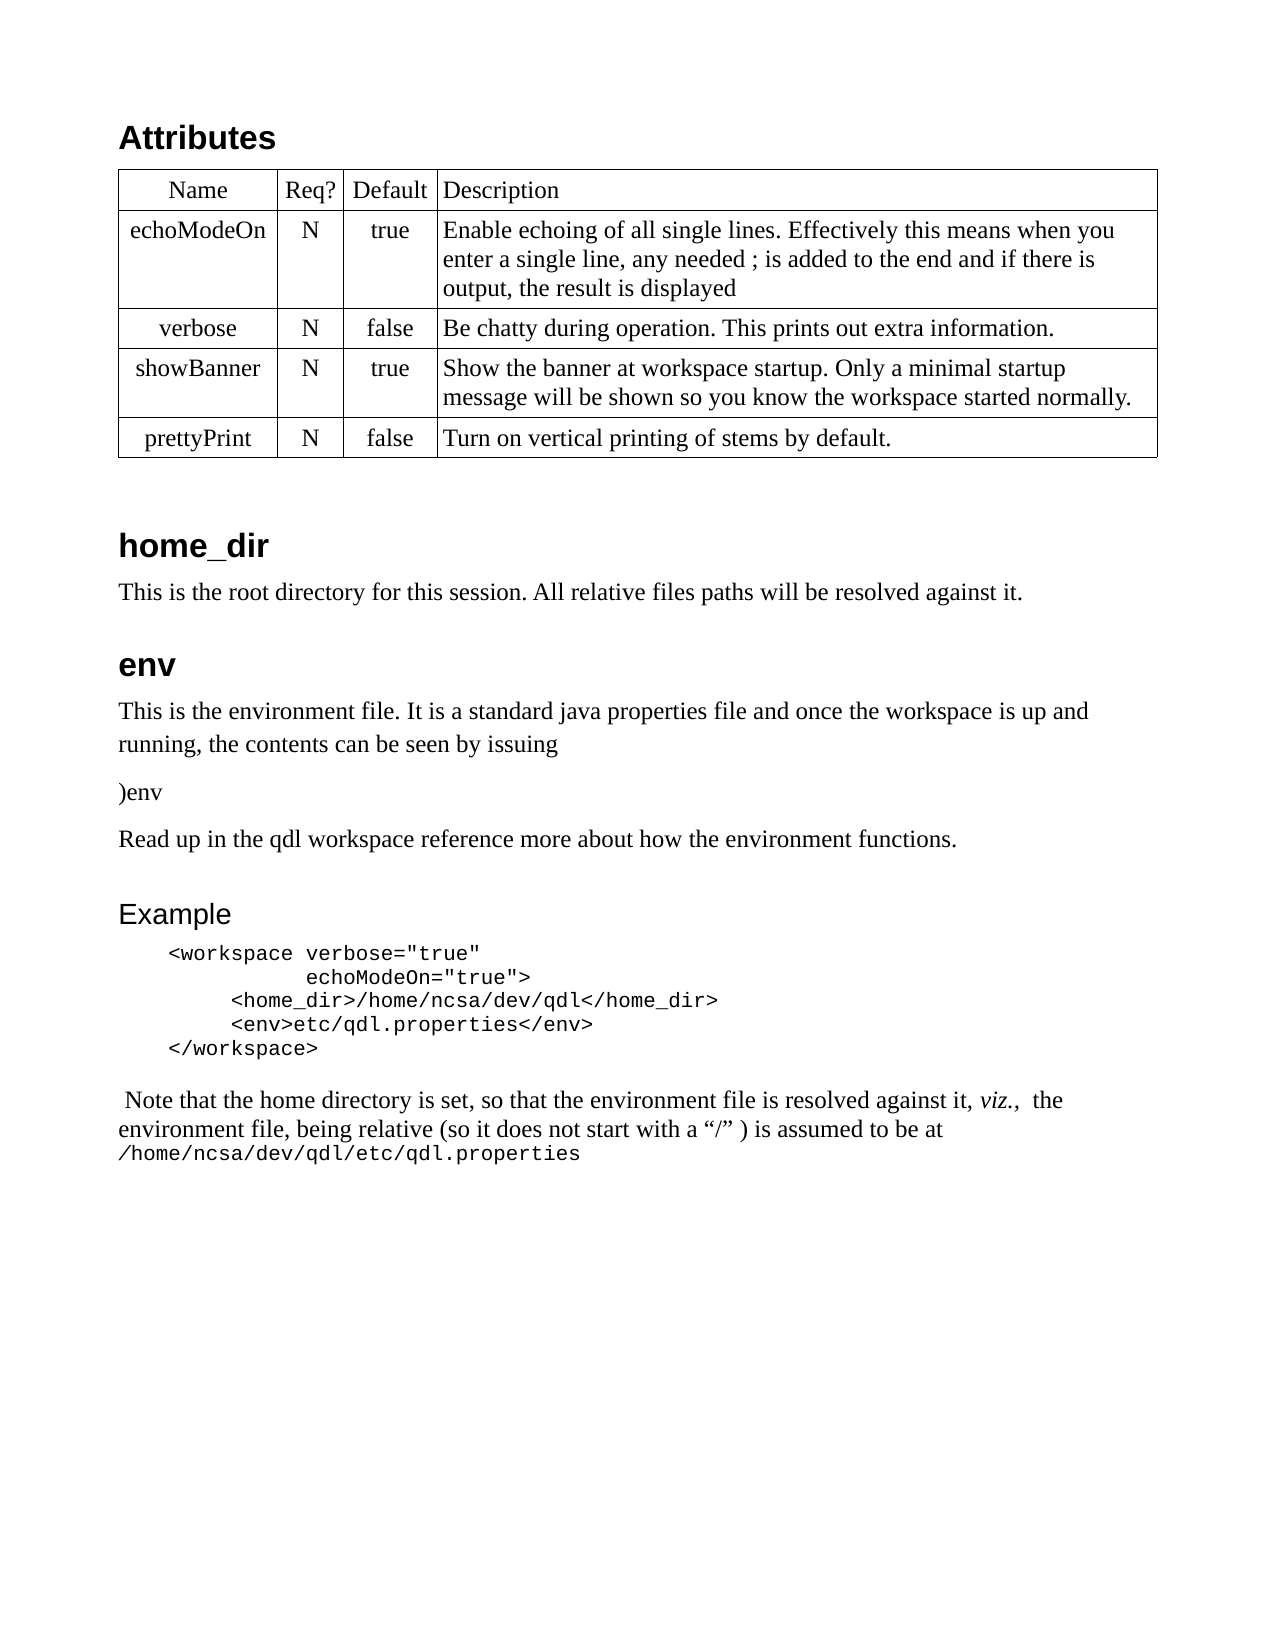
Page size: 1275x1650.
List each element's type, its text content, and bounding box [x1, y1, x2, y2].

table_header Default [344, 170, 437, 209]
table_cell true [344, 349, 437, 417]
subtitle Attributes [118, 118, 1157, 157]
subtitle Example [118, 897, 1157, 931]
table_header Req? [278, 170, 343, 209]
table_cell verbose [119, 309, 277, 348]
text </workspace> [118, 1038, 1157, 1085]
subtitle home_dir [118, 526, 1157, 564]
table_cell echoModeOn [119, 211, 277, 307]
table_cell N [278, 211, 343, 307]
table_cell false [344, 309, 437, 348]
table_cell prettyPrint [119, 418, 277, 457]
text This is the environment file. It is a standard java properties file and once the workspace is up and running, the contents can be seen by issuing [118, 696, 1157, 758]
text <workspace verbose="true" [118, 943, 1157, 967]
table_cell Enable echoing of all single lines. Effectively this means when you enter a single line, any needed ; is added to the end and if there is output, the result is displayed [438, 211, 1157, 307]
table_header Name [119, 170, 277, 209]
table_cell false [344, 418, 437, 457]
table_cell true [344, 211, 437, 307]
text Read up in the qdl workspace reference more about how the environment functions. [118, 824, 1157, 853]
table_cell Turn on vertical printing of stems by default. [438, 418, 1157, 457]
text This is the root directory for this session. All relative files paths will be resolved against it. [118, 577, 1157, 606]
table_cell N [278, 418, 343, 457]
text )env [118, 777, 1157, 806]
text <home_dir>/home/ncsa/dev/qdl</home_dir> [118, 991, 1157, 1014]
table_cell N [278, 309, 343, 348]
subtitle env [118, 645, 1157, 684]
text echoModeOn="true"> [118, 967, 1157, 991]
table_cell Be chatty during operation. This prints out extra information. [438, 309, 1157, 348]
table_cell showBanner [119, 349, 277, 417]
table_cell N [278, 349, 343, 417]
text Note that the home directory is set, so that the environment file is resolved against it, viz., the environment file, being relative (so it does not start with a “/” ) is assumed to be at /home/ncsa/dev/qdl/etc/qdl.properties [118, 1085, 1157, 1166]
text <env>etc/qdl.properties</env> [118, 1014, 1157, 1038]
table_header Description [438, 170, 1157, 209]
table_cell Show the banner at workspace startup. Only a minimal startup message will be shown so you know the workspace started normally. [438, 349, 1157, 417]
